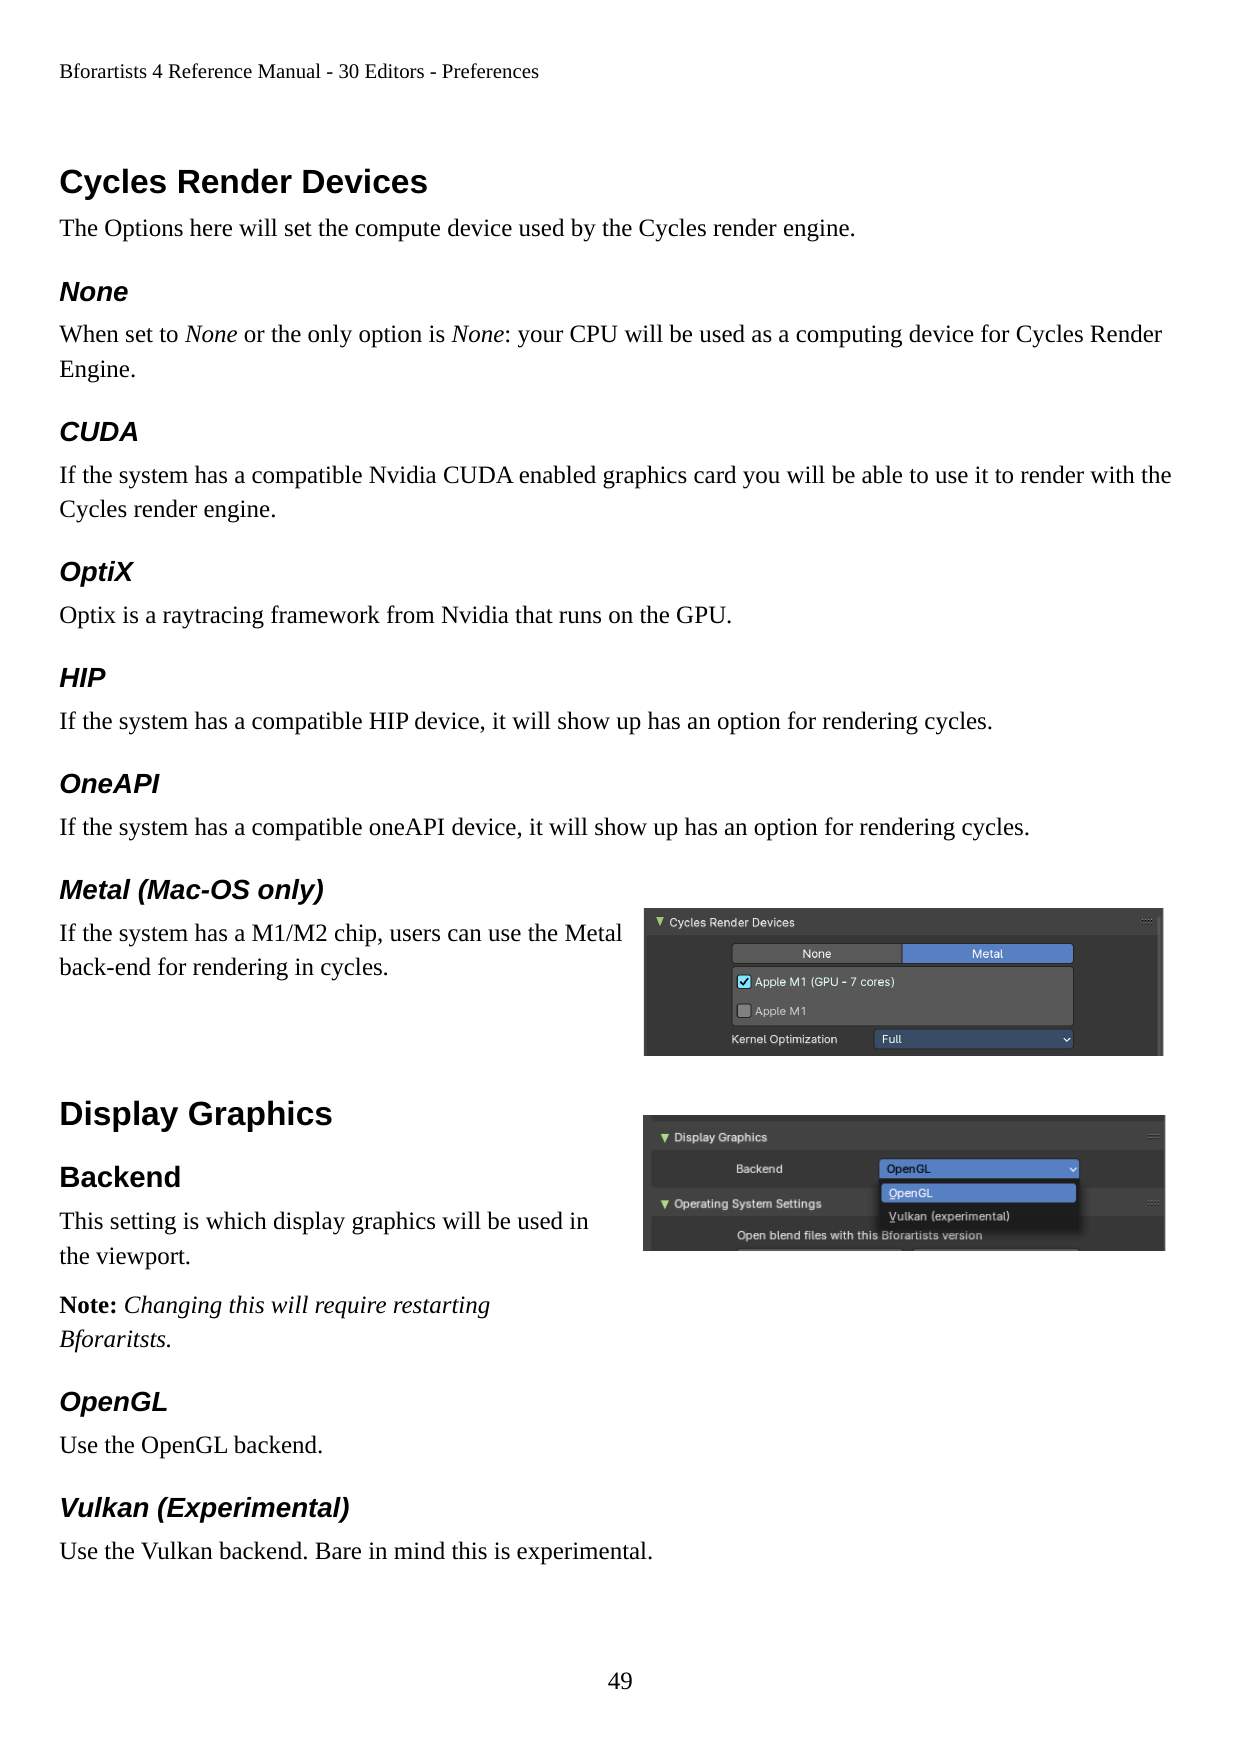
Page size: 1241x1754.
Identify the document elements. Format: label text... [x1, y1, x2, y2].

text If the system has a compatible HIP device, it will show up has an option for rendering cycles. [59, 706, 1181, 735]
subtitle CUDA [59, 415, 1181, 447]
text Use the Vulkan backend. Bare in mind this is experimental. [59, 1536, 1181, 1565]
subtitle None [59, 275, 1181, 307]
text Optix is a raytracing framework from Nvidia that runs on the GPU. [59, 600, 1181, 629]
text This setting is which display graphics will be used in the viewport. [59, 1206, 1181, 1269]
subtitle HIP [59, 662, 1181, 693]
subtitle OneAPI [59, 768, 1181, 799]
text If the system has a compatible Nvidia CUDA enabled graphics card you will be able to use it to render with the Cycles render engine. [59, 460, 1181, 523]
text The Options here will set the compute device used by the Cycles render engine. [59, 213, 1181, 242]
subtitle OpenGL [59, 1386, 1181, 1418]
subtitle Cycles Render Devices [59, 162, 1181, 201]
subtitle Backend [59, 1160, 643, 1194]
text Note: Changing this will require restarting Bforaritsts. [59, 1290, 1181, 1353]
subtitle Metal (Mac-OS only) [59, 873, 1181, 905]
text Use the OpenGL backend. [59, 1430, 1181, 1459]
text If the system has a compatible oneAPI device, it will show up has an option for rendering cycles. [59, 812, 1181, 841]
subtitle OptiX [59, 556, 1181, 588]
picture [643, 1115, 1166, 1251]
subtitle [1166, 1160, 1181, 1194]
subtitle Vulkan (Experimental) [59, 1492, 1181, 1524]
text When set to None or the only option is None: your CPU will be used as a computing device for Cycles Render Engine. [59, 319, 1181, 382]
text If the system has a M1/M2 chip, users can use the Metal back-end for rendering in cycles. [59, 918, 643, 981]
picture [643, 908, 1164, 1056]
subtitle Display Graphics [59, 1094, 1181, 1133]
